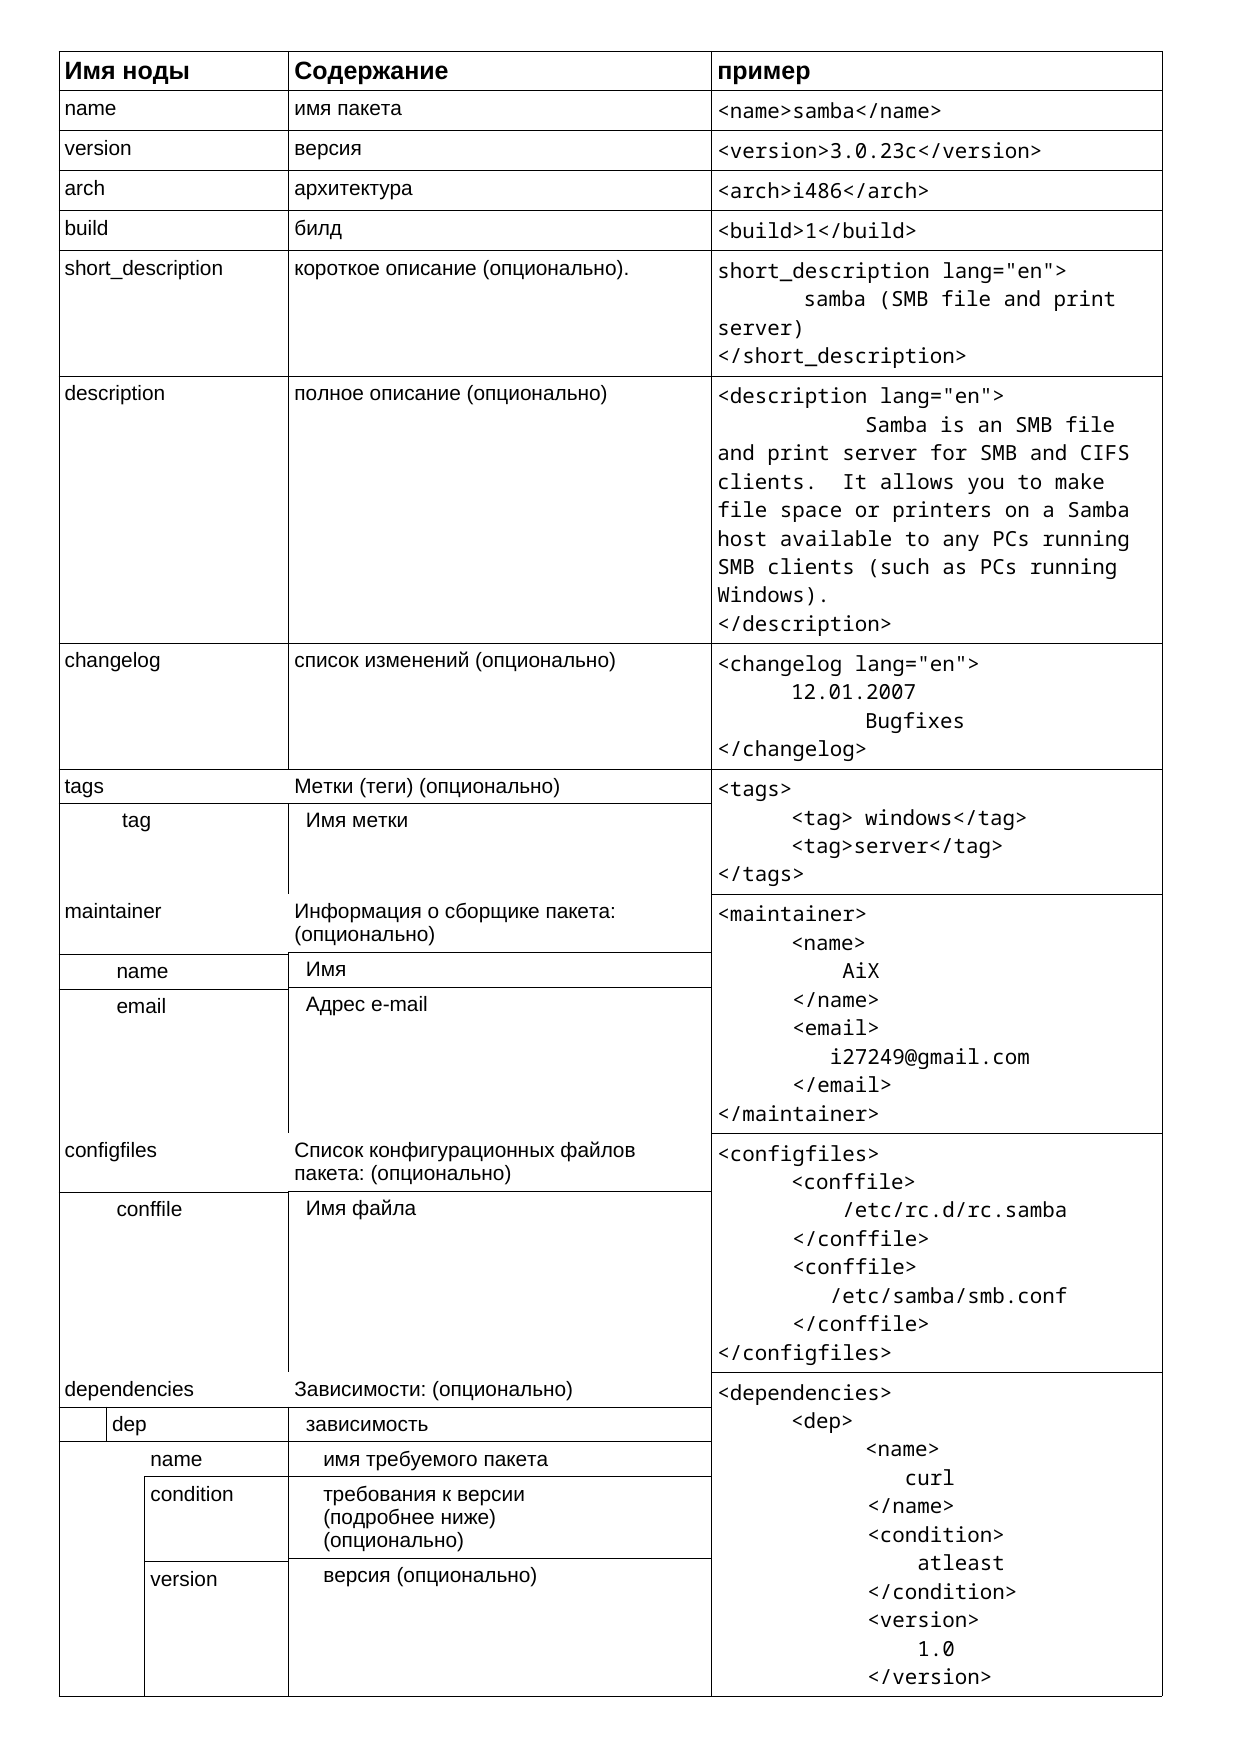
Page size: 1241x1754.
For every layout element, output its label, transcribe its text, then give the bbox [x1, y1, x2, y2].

table_cell condition [145, 1477, 288, 1561]
table_cell короткое описание (опционально). [289, 251, 711, 376]
table_cell version [145, 1562, 288, 1696]
table_header Содержание [289, 52, 711, 90]
table_cell билд [289, 211, 711, 250]
table_cell changelog [60, 644, 288, 768]
table_cell <tags> <tag> windows</tag> <tag>server</tag> </tags> [712, 770, 1162, 894]
table_header пример [712, 52, 1162, 90]
table_cell version [60, 131, 288, 170]
table_cell имя пакета [289, 91, 711, 130]
table_cell short_description lang="en"> samba (SMB file and print server) </short_description> [712, 251, 1162, 376]
table_header tags [60, 770, 288, 803]
table_header Метки (теги) (опционально) [289, 770, 711, 803]
table_cell short_description [60, 251, 288, 376]
table_cell Имя метки [289, 804, 711, 894]
table_cell требования к версии (подробнее ниже) (опционально) [289, 1477, 711, 1557]
table_cell description [60, 377, 288, 643]
table_cell список изменений (опционально) [289, 644, 711, 768]
table_cell name [60, 955, 288, 989]
table_cell <changelog lang="en"> 12.01.2007 Bugfixes </changelog> [712, 644, 1162, 768]
table_cell имя требуемого пакета [289, 1442, 711, 1476]
table_cell <dependencies> <dep> <name> curl </name> <condition> atleast </condition> <version> 1.0 </version> [712, 1373, 1162, 1696]
table_cell Имя [289, 953, 711, 987]
table_cell зависимость [289, 1408, 711, 1441]
table_header maintainer [60, 894, 288, 954]
table_cell версия [289, 131, 711, 170]
table_cell [60, 1442, 144, 1696]
table_header name [144, 1442, 288, 1476]
table_header Список конфигурационных файлов пакета: (опционально) [289, 1133, 711, 1191]
table_cell <name>samba</name> [712, 91, 1162, 130]
table_cell build [60, 211, 288, 250]
table_cell Адрес e-mail [289, 988, 711, 1133]
table_header Имя ноды [60, 52, 288, 90]
table_cell полное описание (опционально) [289, 377, 711, 643]
table_cell <arch>i486</arch> [712, 171, 1162, 210]
table_cell <build>1</build> [712, 211, 1162, 250]
table_header configfiles [60, 1133, 288, 1192]
table_cell <version>3.0.23c</version> [712, 131, 1162, 170]
table_header Информация о сборщике пакета: (опционально) [289, 894, 711, 952]
table_cell name [60, 91, 288, 130]
table_header Зависимости: (опционально) [289, 1372, 711, 1407]
table_cell email [60, 990, 288, 1133]
table_cell tag [60, 804, 288, 894]
table_cell [60, 1408, 106, 1441]
table_cell версия (опционально) [289, 1559, 711, 1696]
table_cell dep [107, 1408, 288, 1441]
table_cell <maintainer> <name> AiX </name> <email> i27249@gmail.com </email> </maintainer> [712, 895, 1162, 1133]
table_cell conffile [60, 1193, 288, 1372]
table_cell Имя файла [289, 1192, 711, 1372]
table_cell архитектура [289, 171, 711, 210]
table_cell <description lang="en"> Samba is an SMB file and print server for SMB and CIFS clients. It allows you to make file space or printers on a Samba host available to any PCs running SMB clients (such as PCs running Windows). </description> [712, 377, 1162, 643]
table_cell arch [60, 171, 288, 210]
table_header dependencies [60, 1372, 288, 1407]
table_cell <configfiles> <conffile> /etc/rc.d/rc.samba </conffile> <conffile> /etc/samba/smb.conf </conffile> </configfiles> [712, 1134, 1162, 1372]
